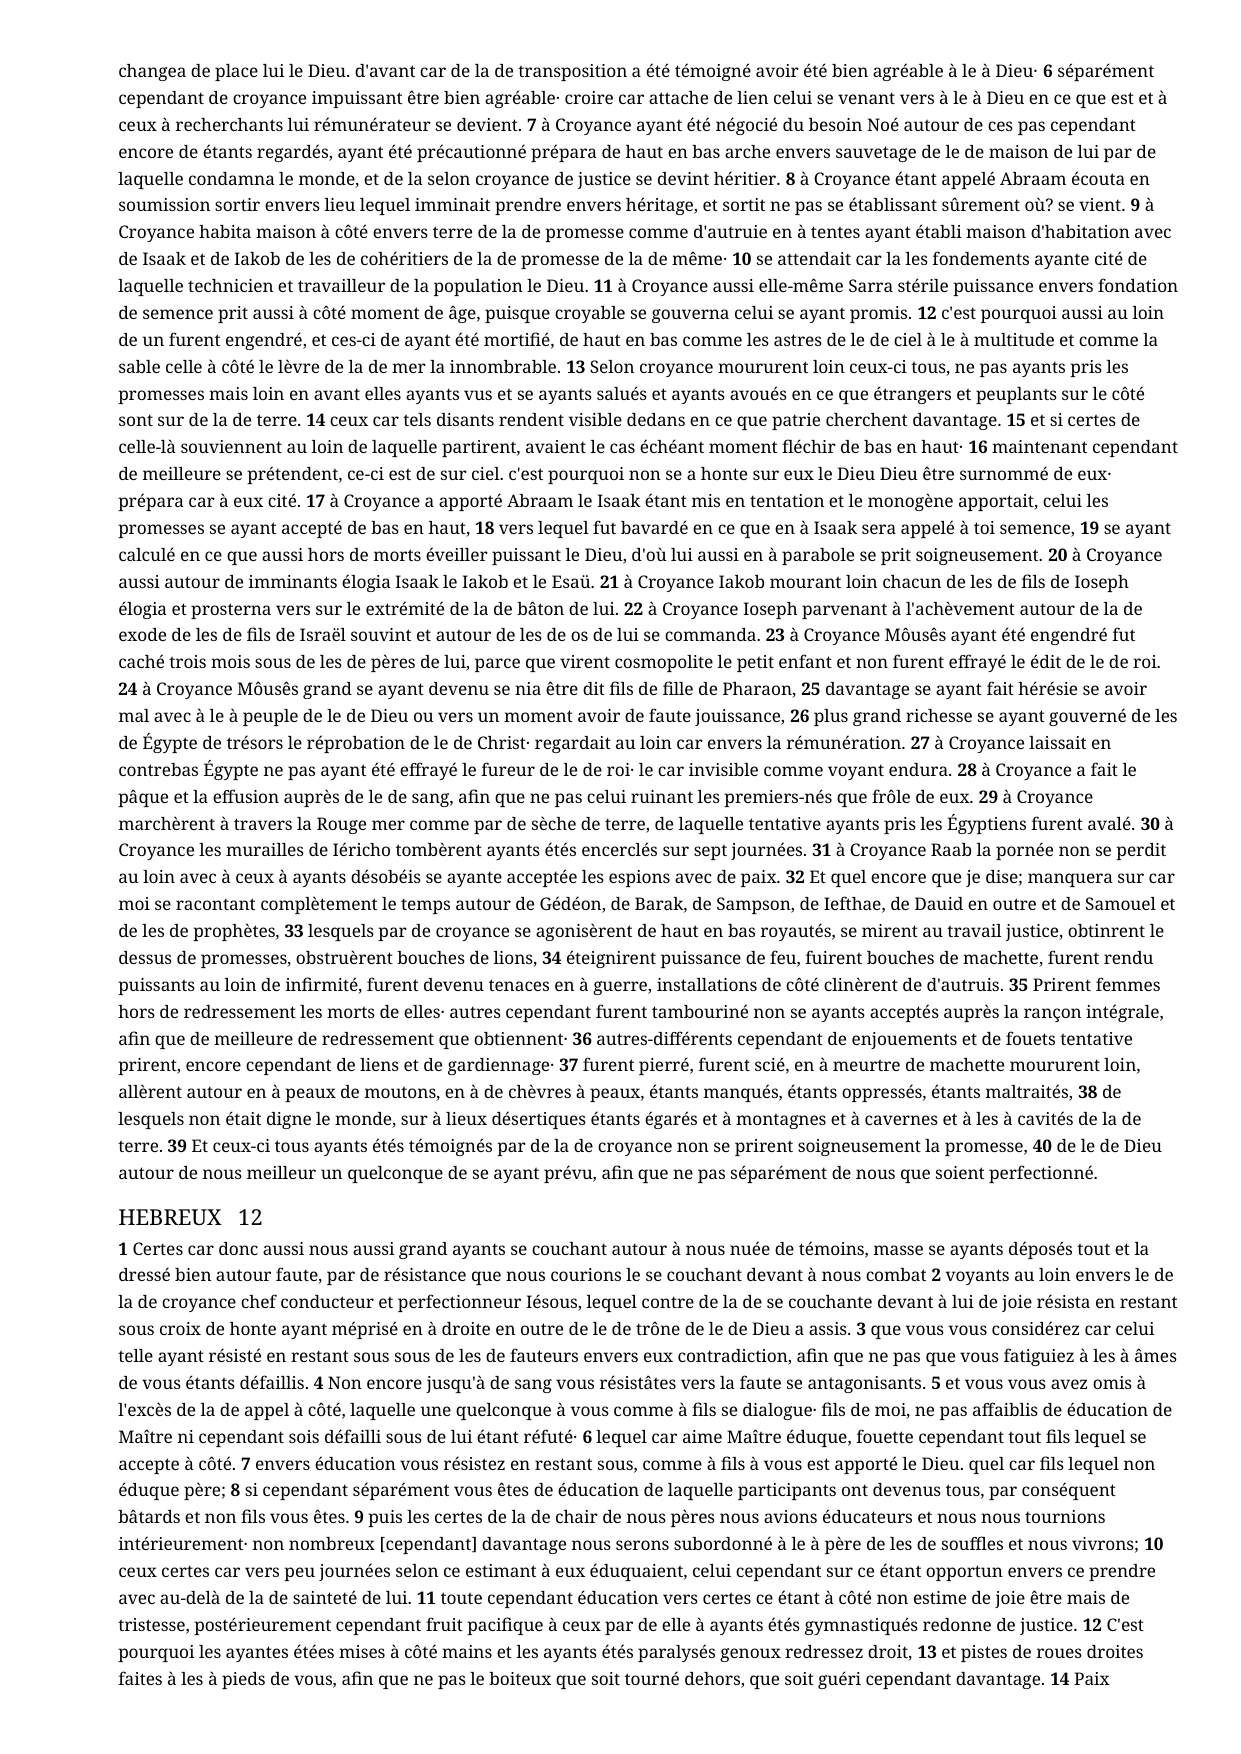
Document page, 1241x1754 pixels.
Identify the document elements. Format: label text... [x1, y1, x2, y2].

text 1 Certes car donc aussi nous aussi grand ayants se couchant autour à nous nuée de témoins, masse se ayants déposés tout et la dressé bien autour faute, par de résistance que nous courions le se couchant devant à nous combat 2 voyants au loin envers le de la de croyance chef conducteur et perfectionneur Iésous, lequel contre de la de se couchante devant à lui de joie résista en restant sous croix de honte ayant méprisé en à droite en outre de le de trône de le de Dieu a assis. 3 que vous vous considérez car celui telle ayant résisté en restant sous sous de les de fauteurs envers eux contradiction, afin que ne pas que vous fatiguiez à les à âmes de vous étants défaillis. 4 Non encore jusqu'à de sang vous résistâtes vers la faute se antagonisants. 5 et vous vous avez omis à l'excès de la de appel à côté, laquelle une quelconque à vous comme à fils se dialogue· fils de moi, ne pas affaiblis de éducation de Maître ni cependant sois défailli sous de lui étant réfuté· 6 lequel car aime Maître éduque, fouette cependant tout fils lequel se accepte à côté. 7 envers éducation vous résistez en restant sous, comme à fils à vous est apporté le Dieu. quel car fils lequel non éduque père; 8 si cependant séparément vous êtes de éducation de laquelle participants ont devenus tous, par conséquent bâtards et non fils vous êtes. 9 puis les certes de la de chair de nous pères nous avions éducateurs et nous nous tournions intérieurement· non nombreux [cependant] davantage nous serons subordonné à le à père de les de souffles et nous vivrons; 10 ceux certes car vers peu journées selon ce estimant à eux éduquaient, celui cependant sur ce étant opportun envers ce prendre avec au-delà de la de sainteté de lui. 11 toute cependant éducation vers certes ce étant à côté non estime de joie être mais de tristesse, postérieurement cependant fruit pacifique à ceux par de elle à ayants étés gymnastiqués redonne de justice. 12 C'est pourquoi les ayantes étées mises à côté mains et les ayants étés paralysés genoux redressez droit, 13 et pistes de roues droites faites à les à pieds de vous, afin que ne pas le boiteux que soit tourné dehors, que soit guéri cependant davantage. 14 Paix [118, 1237, 1181, 1690]
text HEBREUX 12 [118, 1202, 1181, 1232]
text changea de place lui le Dieu. d'avant car de la de transposition a été témoigné avoir été bien agréable à le à Dieu· 6 séparément cependant de croyance impuissant être bien agréable· croire car attache de lien celui se venant vers à le à Dieu en ce que est et à ceux à recherchants lui rémunérateur se devient. 7 à Croyance ayant été négocié du besoin Noé autour de ces pas cependant encore de étants regardés, ayant été précautionné prépara de haut en bas arche envers sauvetage de le de maison de lui par de laquelle condamna le monde, et de la selon croyance de justice se devint héritier. 8 à Croyance étant appelé Abraam écouta en soumission sortir envers lieu lequel imminait prendre envers héritage, et sortit ne pas se établissant sûrement où? se vient. 9 à Croyance habita maison à côté envers terre de la de promesse comme d'autruie en à tentes ayant établi maison d'habitation avec de Isaak et de Iakob de les de cohéritiers de la de promesse de la de même· 10 se attendait car la les fondements ayante cité de laquelle technicien et travailleur de la population le Dieu. 11 à Croyance aussi elle-même Sarra stérile puissance envers fondation de semence prit aussi à côté moment de âge, puisque croyable se gouverna celui se ayant promis. 12 c'est pourquoi aussi au loin de un furent engendré, et ces-ci de ayant été mortifié, de haut en bas comme les astres de le de ciel à le à multitude et comme la sable celle à côté le lèvre de la de mer la innombrable. 13 Selon croyance moururent loin ceux-ci tous, ne pas ayants pris les promesses mais loin en avant elles ayants vus et se ayants salués et ayants avoués en ce que étrangers et peuplants sur le côté sont sur de la de terre. 14 ceux car tels disants rendent visible dedans en ce que patrie cherchent davantage. 15 et si certes de celle-là souviennent au loin de laquelle partirent, avaient le cas échéant moment fléchir de bas en haut· 16 maintenant cependant de meilleure se prétendent, ce-ci est de sur ciel. c'est pourquoi non se a honte sur eux le Dieu Dieu être surnommé de eux· prépara car à eux cité. 17 à Croyance a apporté Abraam le Isaak étant mis en tentation et le monogène apportait, celui les promesses se ayant accepté de bas en haut, 18 vers lequel fut bavardé en ce que en à Isaak sera appelé à toi semence, 19 se ayant calculé en ce que aussi hors de morts éveiller puissant le Dieu, d'où lui aussi en à parabole se prit soigneusement. 20 à Croyance aussi autour de imminants élogia Isaak le Iakob et le Esaü. 21 à Croyance Iakob mourant loin chacun de les de fils de Ioseph élogia et prosterna vers sur le extrémité de la de bâton de lui. 22 à Croyance Ioseph parvenant à l'achèvement autour de la de exode de les de fils de Israël souvint et autour de les de os de lui se commanda. 23 à Croyance Môusês ayant été engendré fut caché trois mois sous de les de pères de lui, parce que virent cosmopolite le petit enfant et non furent effrayé le édit de le de roi. 24 à Croyance Môusês grand se ayant devenu se nia être dit fils de fille de Pharaon, 25 davantage se ayant fait hérésie se avoir mal avec à le à peuple de le de Dieu ou vers un moment avoir de faute jouissance, 26 plus grand richesse se ayant gouverné de les de Égypte de trésors le réprobation de le de Christ· regardait au loin car envers la rémunération. 27 à Croyance laissait en contrebas Égypte ne pas ayant été effrayé le fureur de le de roi· le car invisible comme voyant endura. 28 à Croyance a fait le pâque et la effusion auprès de le de sang, afin que ne pas celui ruinant les premiers-nés que frôle de eux. 29 à Croyance marchèrent à travers la Rouge mer comme par de sèche de terre, de laquelle tentative ayants pris les Égyptiens furent avalé. 30 à Croyance les murailles de Iéricho tombèrent ayants étés encerclés sur sept journées. 31 à Croyance Raab la pornée non se perdit au loin avec à ceux à ayants désobéis se ayante acceptée les espions avec de paix. 32 Et quel encore que je dise; manquera sur car moi se racontant complètement le temps autour de Gédéon, de Barak, de Sampson, de Iefthae, de Dauid en outre et de Samouel et de les de prophètes, 33 lesquels par de croyance se agonisèrent de haut en bas royautés, se mirent au travail justice, obtinrent le dessus de promesses, obstruèrent bouches de lions, 34 éteignirent puissance de feu, fuirent bouches de machette, furent rendu puissants au loin de infirmité, furent devenu tenaces en à guerre, installations de côté clinèrent de d'autruis. 35 Prirent femmes hors de redressement les morts de elles· autres cependant furent tambouriné non se ayants acceptés auprès la rançon intégrale, afin que de meilleure de redressement que obtiennent· 36 autres-différents cependant de enjouements et de fouets tentative prirent, encore cependant de liens et de gardiennage· 37 furent pierré, furent scié, en à meurtre de machette moururent loin, allèrent autour en à peaux de moutons, en à de chèvres à peaux, étants manqués, étants oppressés, étants maltraités, 38 de lesquels non était digne le monde, sur à lieux désertiques étants égarés et à montagnes et à cavernes et à les à cavités de la de terre. 39 Et ceux-ci tous ayants étés témoignés par de la de croyance non se prirent soigneusement la promesse, 40 de le de Dieu autour de nous meilleur un quelconque de se ayant prévu, afin que ne pas séparément de nous que soient perfectionné. [118, 59, 1181, 1184]
